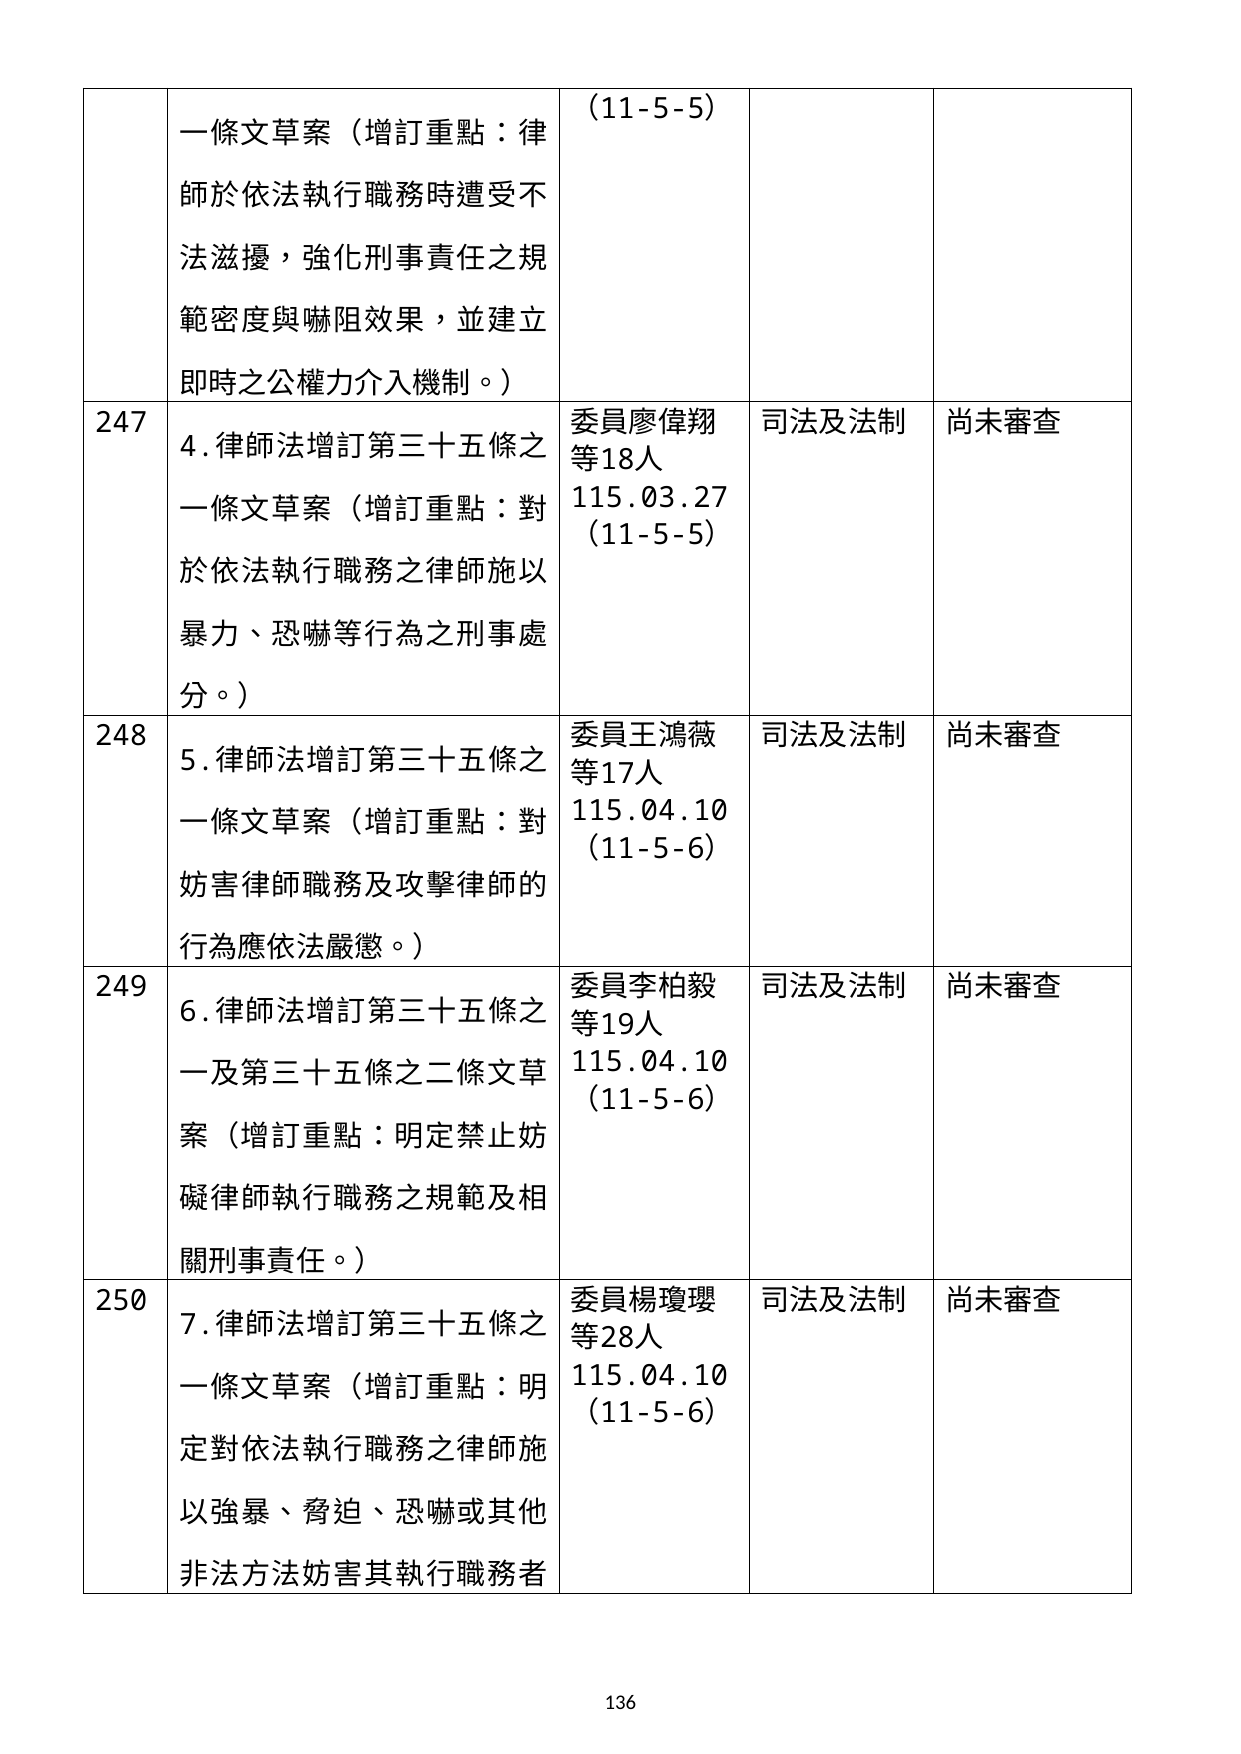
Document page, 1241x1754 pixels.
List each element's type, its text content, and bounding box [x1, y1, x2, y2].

table_cell 司法及法制 [750, 716, 933, 966]
table_cell [750, 89, 933, 401]
table_cell 249 [84, 967, 167, 1279]
table_cell 247 [84, 402, 167, 715]
table_cell 7.律師法增訂第三十五條之一條文草案（增訂重點：明定對依法執行職務之律師施以強暴、脅迫、恐嚇或其他非法方法妨害其執行職務者 [168, 1280, 559, 1593]
table_cell [934, 89, 1131, 401]
table_cell 司法及法制 [750, 402, 933, 715]
table_cell （11-5-5） [560, 89, 749, 401]
table_cell 尚未審查 [934, 1280, 1131, 1593]
table_cell 委員李柏毅 等19人 115.04.10 （11-5-6） [560, 967, 749, 1279]
table_cell 尚未審查 [934, 716, 1131, 966]
table_cell 248 [84, 716, 167, 966]
table_cell 6.律師法增訂第三十五條之一及第三十五條之二條文草案（增訂重點：明定禁止妨礙律師執行職務之規範及相關刑事責任。） [168, 967, 559, 1279]
table_cell 司法及法制 [750, 967, 933, 1279]
table_cell 委員楊瓊瓔 等28人 115.04.10 （11-5-6） [560, 1280, 749, 1593]
table_cell 一條文草案（增訂重點：律師於依法執行職務時遭受不法滋擾，強化刑事責任之規範密度與嚇阻效果，並建立即時之公權力介入機制。） [168, 89, 559, 401]
table_cell 委員廖偉翔 等18人 115.03.27 （11-5-5） [560, 402, 749, 715]
table_cell 司法及法制 [750, 1280, 933, 1593]
table_cell [84, 89, 167, 401]
table_cell 尚未審查 [934, 967, 1131, 1279]
table_cell 尚未審查 [934, 402, 1131, 715]
table_cell 4.律師法增訂第三十五條之一條文草案（增訂重點：對於依法執行職務之律師施以暴力、恐嚇等行為之刑事處分。） [168, 402, 559, 715]
table_cell 5.律師法增訂第三十五條之一條文草案（增訂重點：對妨害律師職務及攻擊律師的行為應依法嚴懲。） [168, 716, 559, 966]
table_cell 250 [84, 1280, 167, 1593]
table_cell 委員王鴻薇 等17人 115.04.10 （11-5-6） [560, 716, 749, 966]
